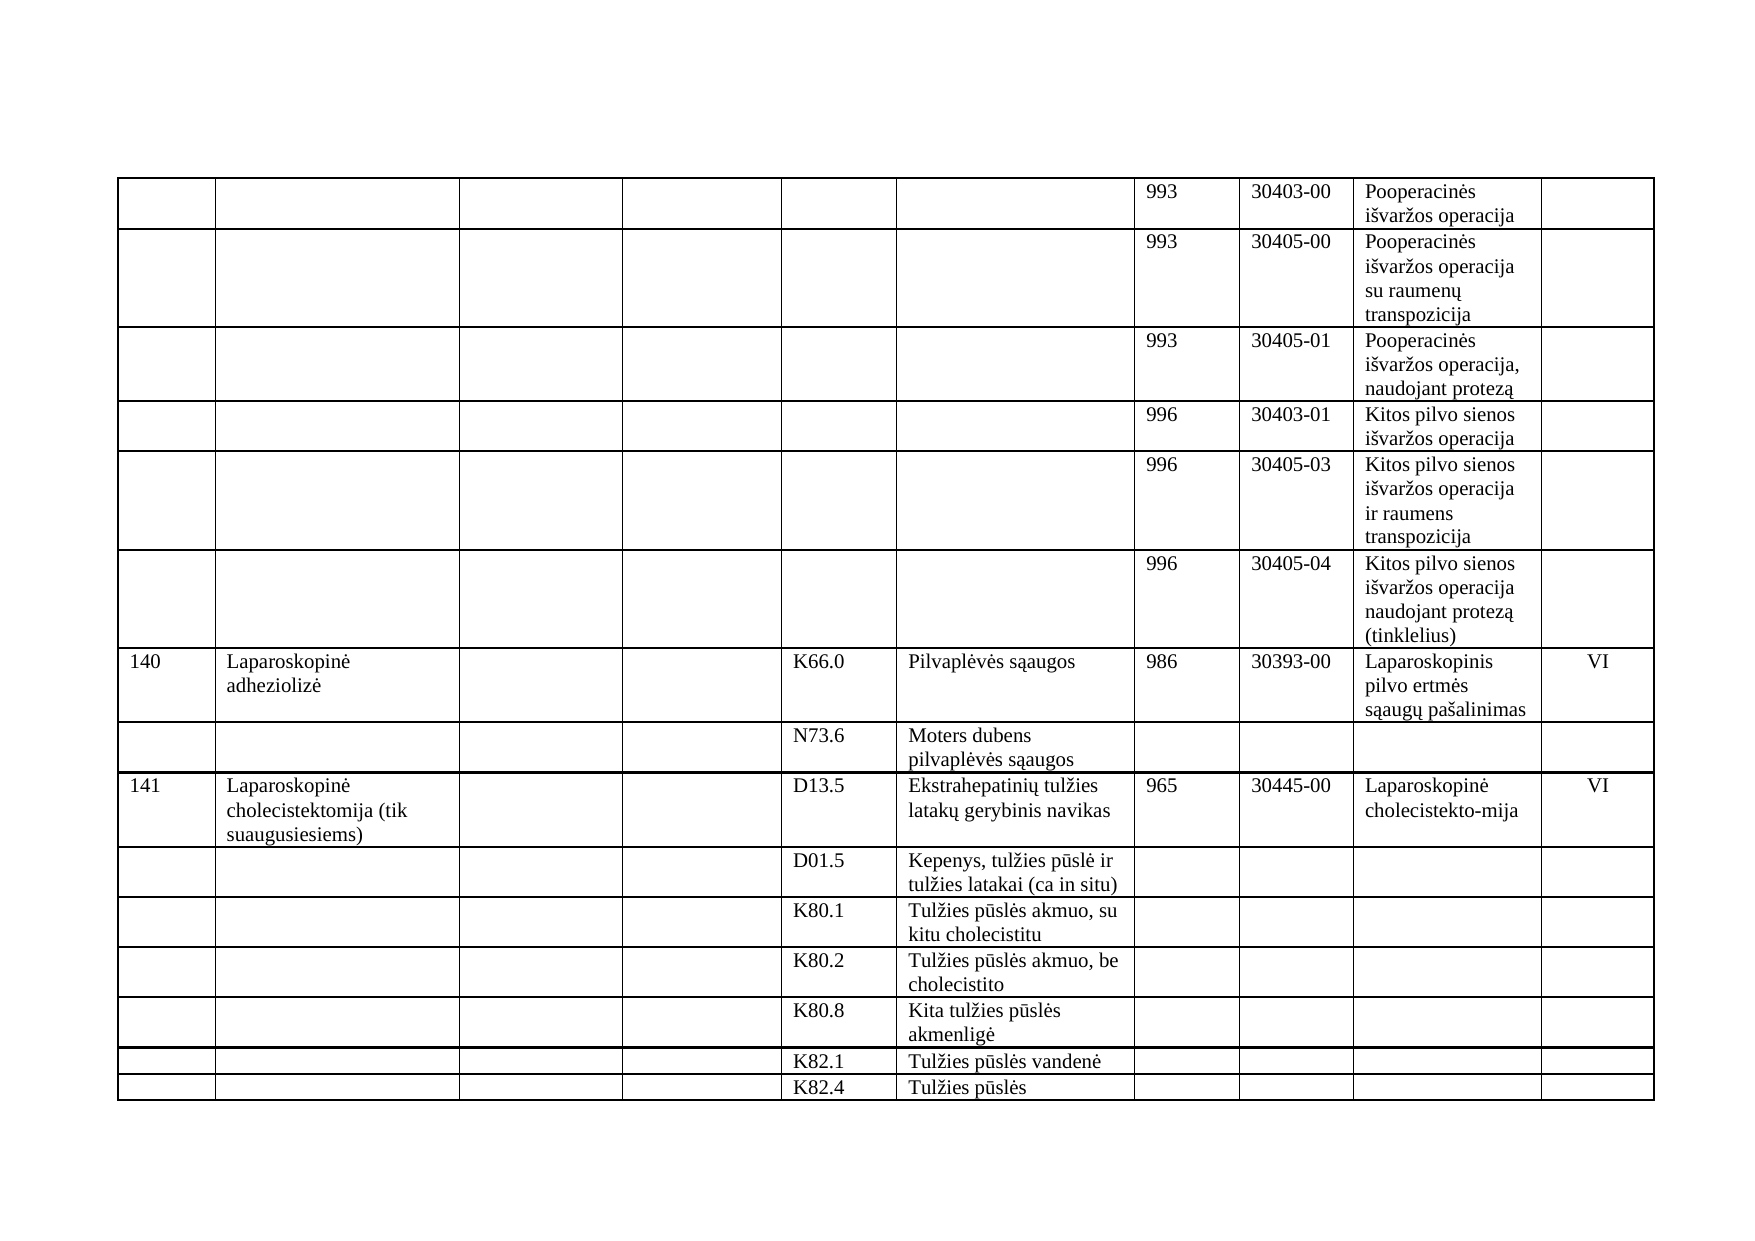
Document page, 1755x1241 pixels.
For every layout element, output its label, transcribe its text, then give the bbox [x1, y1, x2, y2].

table_cell [1240, 998, 1353, 1046]
table_cell [1354, 848, 1541, 896]
table_cell [782, 452, 896, 548]
table_cell 993 [1135, 328, 1239, 400]
table_cell [119, 1049, 215, 1073]
table_cell [119, 230, 215, 326]
table_cell [119, 328, 215, 400]
table_cell [782, 402, 896, 450]
table_cell [1354, 898, 1541, 946]
table_cell Kitos pilvo sienos išvaržos operacija ir raumens transpozicija [1354, 452, 1541, 548]
table_cell [623, 452, 781, 548]
table_cell 30403-01 [1240, 402, 1353, 450]
table_cell [1542, 723, 1653, 771]
table_cell K66.0 [782, 649, 896, 721]
table_cell [1240, 1075, 1353, 1099]
table_cell Laparoskopinis pilvo ertmės sąaugų pašalinimas [1354, 649, 1541, 721]
table_cell [1240, 723, 1353, 771]
table_cell [119, 551, 215, 647]
table_cell [216, 998, 459, 1046]
table_cell [119, 948, 215, 996]
table_cell 965 [1135, 774, 1239, 846]
table_cell [216, 1049, 459, 1073]
table_cell [216, 328, 459, 400]
table_cell [216, 848, 459, 896]
table_cell Pooperacinės išvaržos operacija su raumenų transpozicija [1354, 230, 1541, 326]
table_cell [216, 230, 459, 326]
table_cell [1542, 848, 1653, 896]
table_cell 140 [119, 649, 215, 721]
table_cell [1354, 723, 1541, 771]
table_cell 986 [1135, 649, 1239, 721]
table_cell [460, 948, 622, 996]
table_cell 141 [119, 774, 215, 846]
table_cell [460, 848, 622, 896]
table_cell Laparoskopinė cholecistektomija (tik suaugusiesiems) [216, 774, 459, 846]
table_cell [782, 230, 896, 326]
table_cell [460, 179, 622, 227]
table_cell [1542, 452, 1653, 548]
table_cell [623, 551, 781, 647]
table_cell [460, 998, 622, 1046]
table_cell D01.5 [782, 848, 896, 896]
table_cell [1354, 1049, 1541, 1073]
table_cell [216, 723, 459, 771]
table_cell Laparoskopinė cholecistekto-mija [1354, 774, 1541, 846]
table_cell [119, 723, 215, 771]
table_cell [119, 179, 215, 227]
table_cell Moters dubens pilvaplėvės sąaugos [897, 723, 1134, 771]
table_cell [119, 848, 215, 896]
table_cell K82.1 [782, 1049, 896, 1073]
table_cell [1135, 948, 1239, 996]
table_cell VI [1542, 649, 1653, 721]
table_cell [782, 179, 896, 227]
table_cell [1542, 402, 1653, 450]
table_cell [119, 402, 215, 450]
table_cell [623, 848, 781, 896]
table_cell Kepenys, tulžies pūslė ir tulžies latakai (ca in situ) [897, 848, 1134, 896]
table_cell [623, 230, 781, 326]
table_cell 30405-03 [1240, 452, 1353, 548]
table_cell 30445-00 [1240, 774, 1353, 846]
table_cell [623, 328, 781, 400]
table_cell [897, 230, 1134, 326]
table_cell [460, 328, 622, 400]
table_cell [623, 774, 781, 846]
table_cell [1240, 848, 1353, 896]
table_cell [216, 948, 459, 996]
table_cell K80.8 [782, 998, 896, 1046]
table_cell 993 [1135, 230, 1239, 326]
table_cell [1542, 948, 1653, 996]
table_cell [1240, 948, 1353, 996]
table_cell Pilvaplėvės sąaugos [897, 649, 1134, 721]
table_cell [216, 898, 459, 946]
table_cell [1354, 998, 1541, 1046]
table_cell [460, 551, 622, 647]
table_cell Laparoskopinė adheziolizė [216, 649, 459, 721]
table_cell [460, 402, 622, 450]
table_cell [1135, 898, 1239, 946]
table_cell [460, 452, 622, 548]
table_cell D13.5 [782, 774, 896, 846]
table_cell Kita tulžies pūslės akmenligė [897, 998, 1134, 1046]
table_cell [119, 998, 215, 1046]
table_cell [460, 649, 622, 721]
table_cell [1542, 998, 1653, 1046]
table_cell [460, 1049, 622, 1073]
table_cell Tulžies pūslės vandenė [897, 1049, 1134, 1073]
table_cell [623, 649, 781, 721]
table_cell Tulžies pūslės akmuo, be cholecistito [897, 948, 1134, 996]
table_cell Kitos pilvo sienos išvaržos operacija naudojant protezą (tinklelius) [1354, 551, 1541, 647]
table_cell Pooperacinės išvaržos operacija [1354, 179, 1541, 227]
table_cell [216, 452, 459, 548]
table_cell [897, 402, 1134, 450]
table_cell [1354, 1075, 1541, 1099]
table_cell [623, 1049, 781, 1073]
table_cell [1542, 1049, 1653, 1073]
table_cell [623, 898, 781, 946]
table_cell [1135, 1049, 1239, 1073]
table_cell VI [1542, 774, 1653, 846]
table_cell 30405-01 [1240, 328, 1353, 400]
table_cell [897, 328, 1134, 400]
table_cell [1354, 948, 1541, 996]
table_cell [623, 1075, 781, 1099]
table_cell [216, 179, 459, 227]
table_cell [1542, 328, 1653, 400]
table_cell [782, 328, 896, 400]
table_cell [1542, 551, 1653, 647]
table_cell [460, 723, 622, 771]
table_cell [623, 402, 781, 450]
table_cell Tulžies pūslės akmuo, su kitu cholecistitu [897, 898, 1134, 946]
table_cell [460, 774, 622, 846]
table_cell [119, 1075, 215, 1099]
table_cell [119, 452, 215, 548]
table_cell [897, 179, 1134, 227]
table_cell K80.2 [782, 948, 896, 996]
table_cell [216, 402, 459, 450]
table_cell [1135, 1075, 1239, 1099]
table_cell [1240, 898, 1353, 946]
table_cell 996 [1135, 551, 1239, 647]
table_cell [1542, 230, 1653, 326]
table_cell [460, 1075, 622, 1099]
table_cell [1135, 723, 1239, 771]
table_cell Pooperacinės išvaržos operacija, naudojant protezą [1354, 328, 1541, 400]
table_cell [119, 898, 215, 946]
table_cell K82.4 [782, 1075, 896, 1099]
table_cell K80.1 [782, 898, 896, 946]
table_cell [897, 452, 1134, 548]
table_cell [782, 551, 896, 647]
table_cell [1240, 1049, 1353, 1073]
table_cell [1542, 898, 1653, 946]
table_cell Ekstrahepatinių tulžies latakų gerybinis navikas [897, 774, 1134, 846]
table_cell 996 [1135, 452, 1239, 548]
table_cell [623, 723, 781, 771]
table_cell [216, 551, 459, 647]
table_cell 993 [1135, 179, 1239, 227]
table_cell [623, 948, 781, 996]
table_cell [216, 1075, 459, 1099]
table_cell Tulžies pūslės [897, 1075, 1134, 1099]
table_cell [623, 179, 781, 227]
table_cell [623, 998, 781, 1046]
table_cell Kitos pilvo sienos išvaržos operacija [1354, 402, 1541, 450]
table_cell 30393-00 [1240, 649, 1353, 721]
table_cell [460, 230, 622, 326]
table_cell [1135, 848, 1239, 896]
table_cell [1135, 998, 1239, 1046]
table_cell N73.6 [782, 723, 896, 771]
table_cell [1542, 179, 1653, 227]
table_cell [897, 551, 1134, 647]
table_cell 30403-00 [1240, 179, 1353, 227]
table_cell 30405-00 [1240, 230, 1353, 326]
table_cell [460, 898, 622, 946]
table_cell [1542, 1075, 1653, 1099]
table_cell 996 [1135, 402, 1239, 450]
table_cell 30405-04 [1240, 551, 1353, 647]
